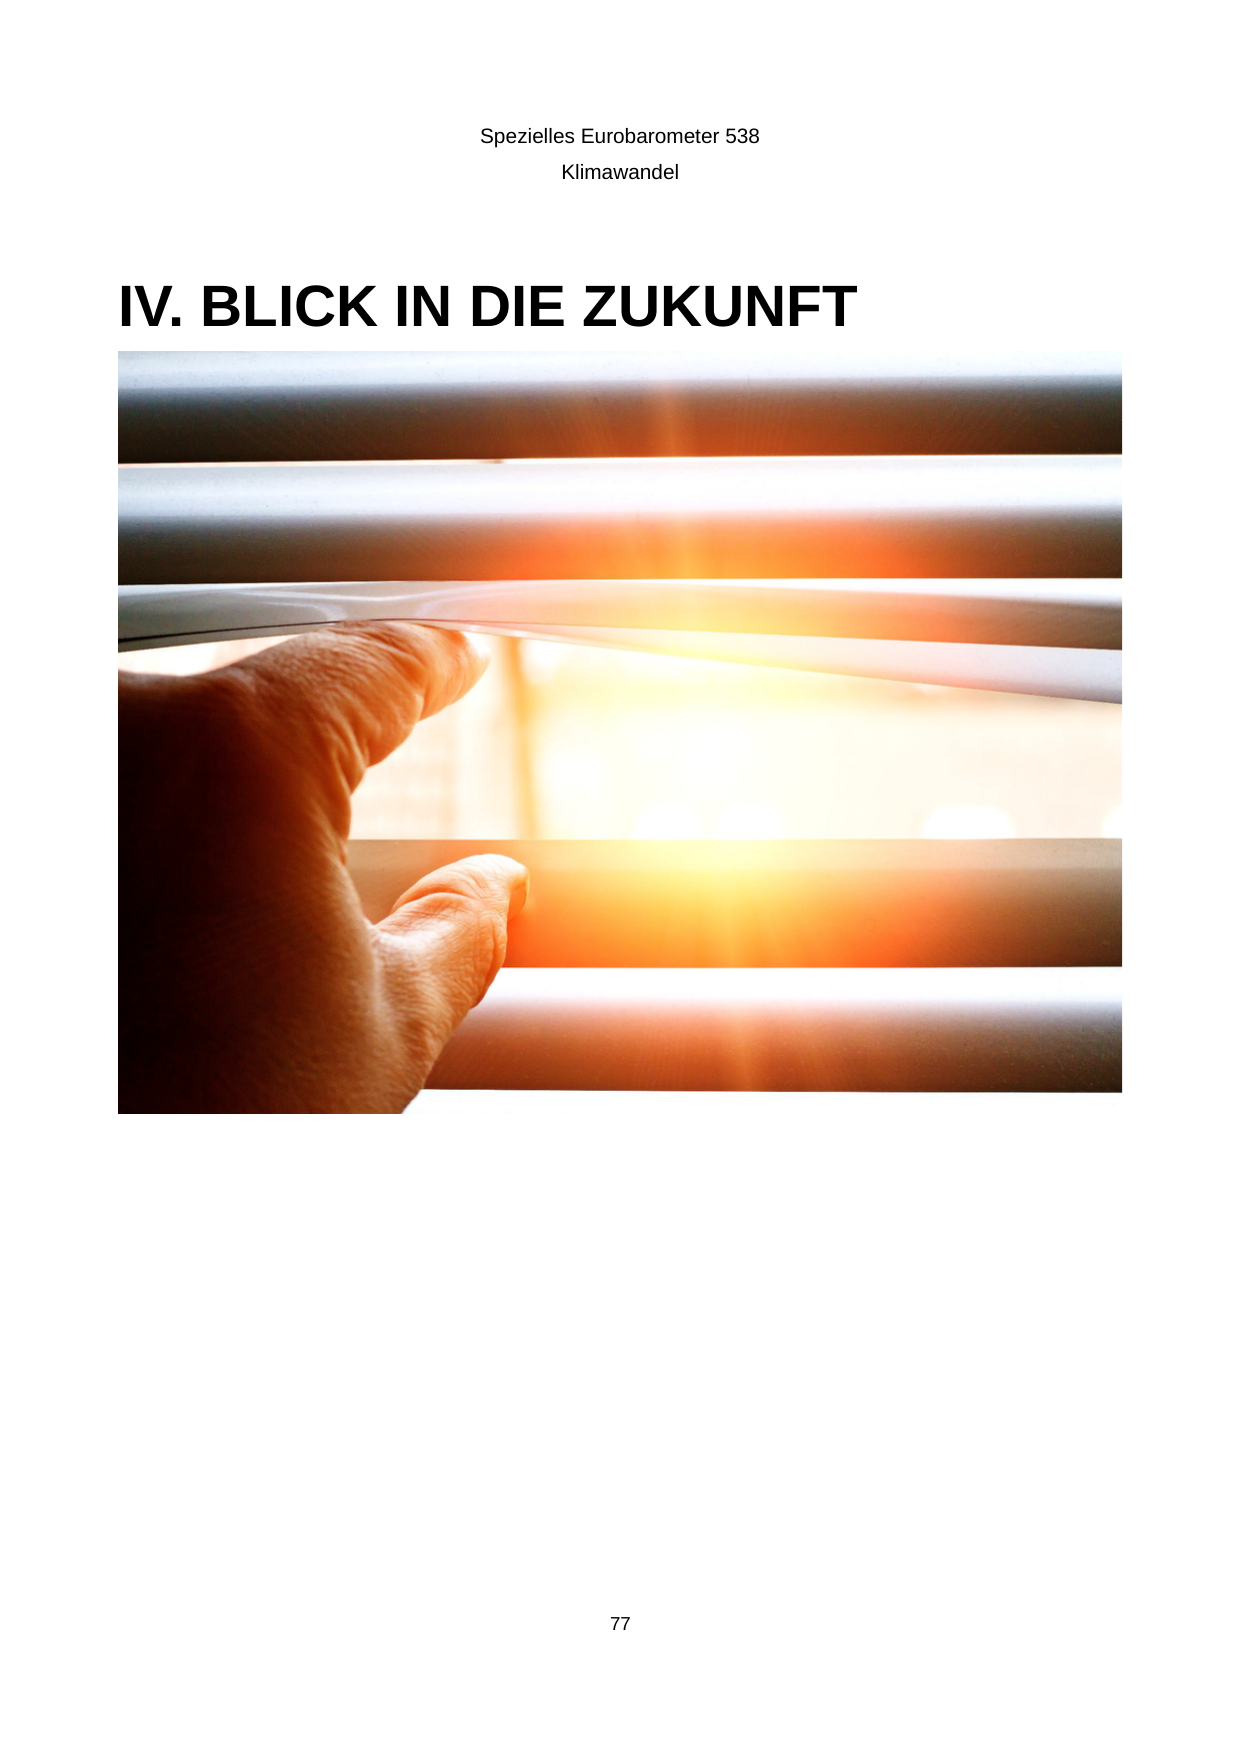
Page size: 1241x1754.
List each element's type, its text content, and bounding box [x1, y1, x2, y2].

subtitle IV. BLICK IN DIE ZUKUNFT [118, 272, 1122, 339]
picture [118, 351, 1123, 1114]
